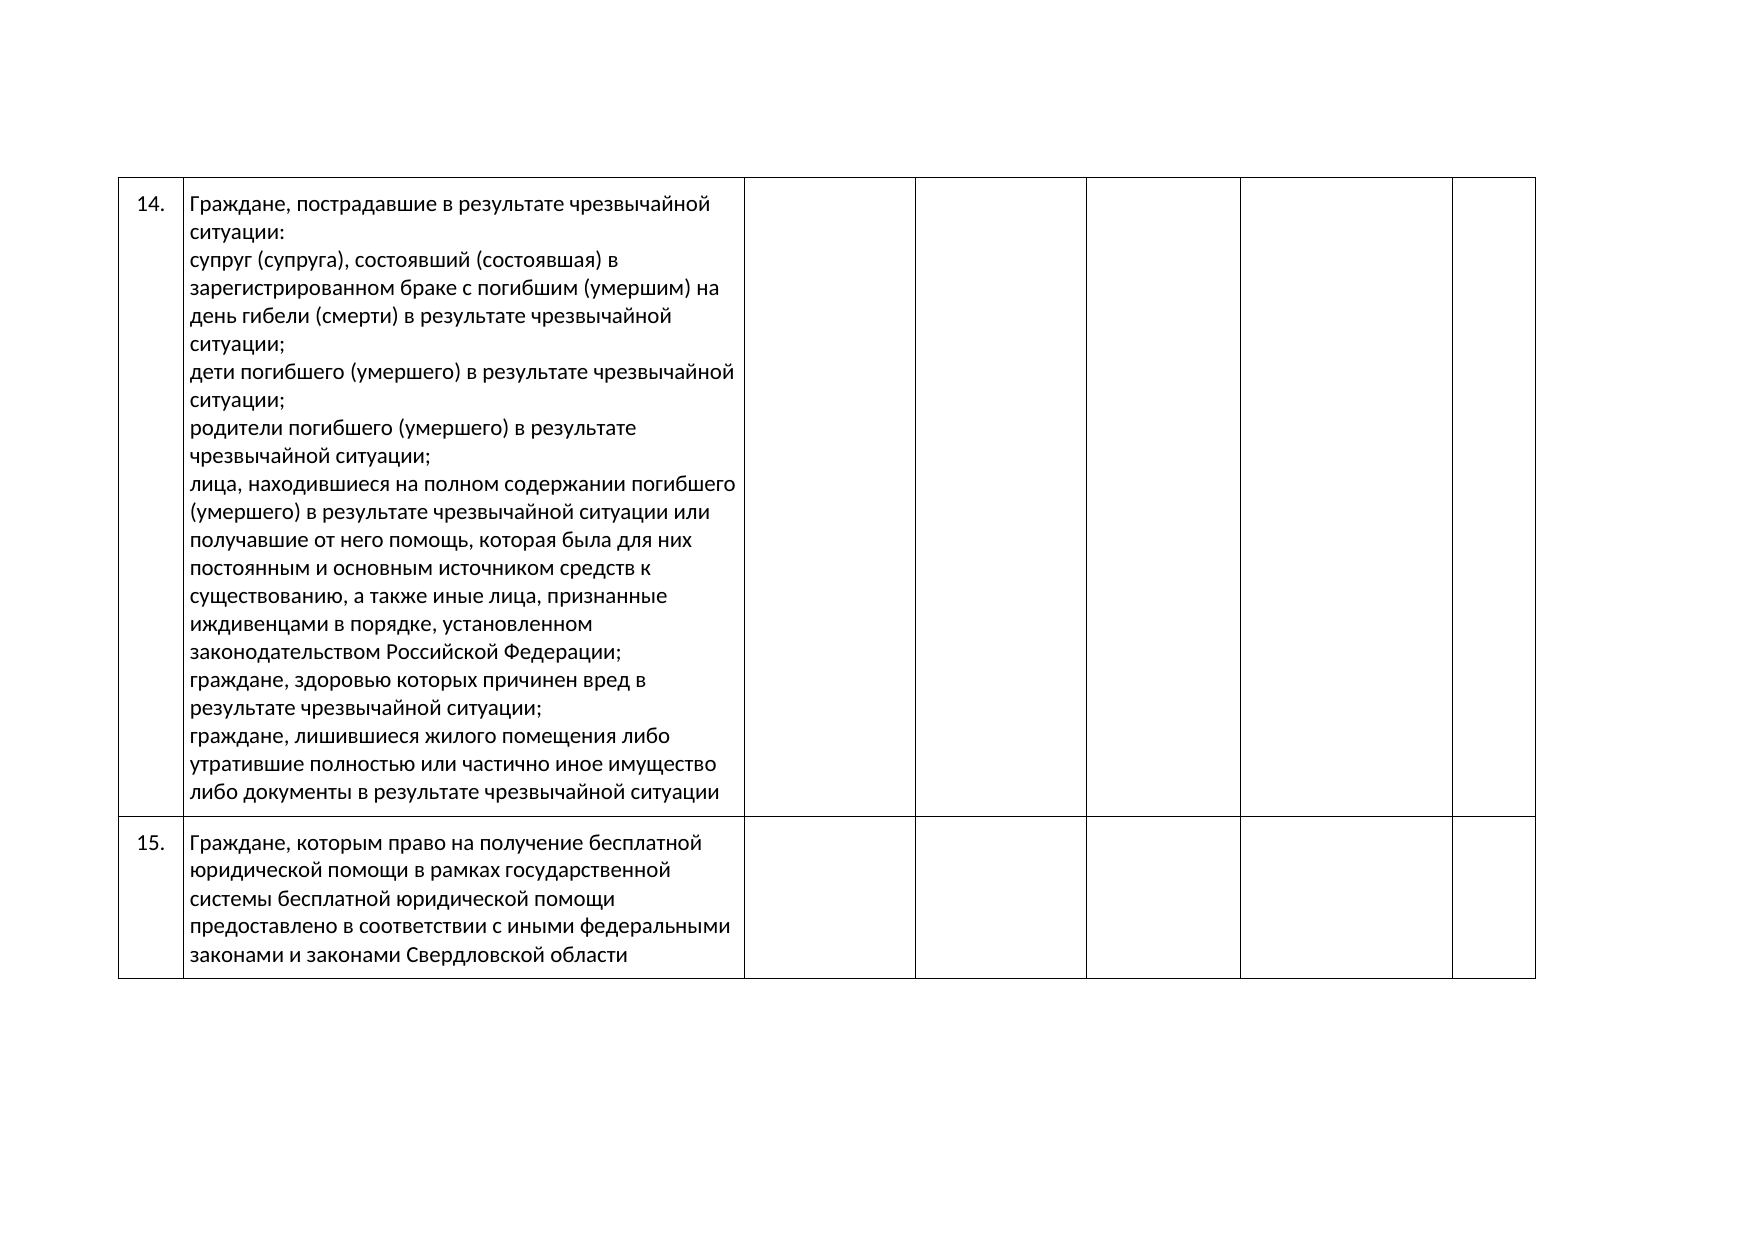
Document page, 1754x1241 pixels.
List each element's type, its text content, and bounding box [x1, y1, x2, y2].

table_cell [745, 817, 915, 978]
table_cell [1241, 817, 1452, 978]
table_cell 14. [119, 178, 183, 816]
table_cell [916, 178, 1086, 816]
table_cell Граждане, которым право на получение бесплатной юридической помощи в рамках государственной системы бесплатной юридической помощи предоставлено в соответствии с иными федеральными законами и законами Свердловской области [184, 817, 744, 978]
table_cell [1241, 178, 1452, 816]
table_cell [1453, 178, 1535, 816]
table_cell Граждане, пострадавшие в результате чрезвычайной ситуации: супруг (супруга), состоявший (состоявшая) в зарегистрированном браке с погибшим (умершим) на день гибели (смерти) в результате чрезвычайной ситуации; дети погибшего (умершего) в результате чрезвычайной ситуации; родители погибшего (умершего) в результате чрезвычайной ситуации; лица, находившиеся на полном содержании погибшего (умершего) в результате чрезвычайной ситуации или получавшие от него помощь, которая была для них постоянным и основным источником средств к существованию, а также иные лица, признанные иждивенцами в порядке, установленном законодательством Российской Федерации; граждане, здоровью которых причинен вред в результате чрезвычайной ситуации; граждане, лишившиеся жилого помещения либо утратившие полностью или частично иное имущество либо документы в результате чрезвычайной ситуации [184, 178, 744, 816]
table_cell [1453, 817, 1535, 978]
table_cell [1087, 817, 1240, 978]
table_cell [1087, 178, 1240, 816]
table_cell [916, 817, 1086, 978]
table_cell 15. [119, 817, 183, 978]
table_cell [745, 178, 915, 816]
